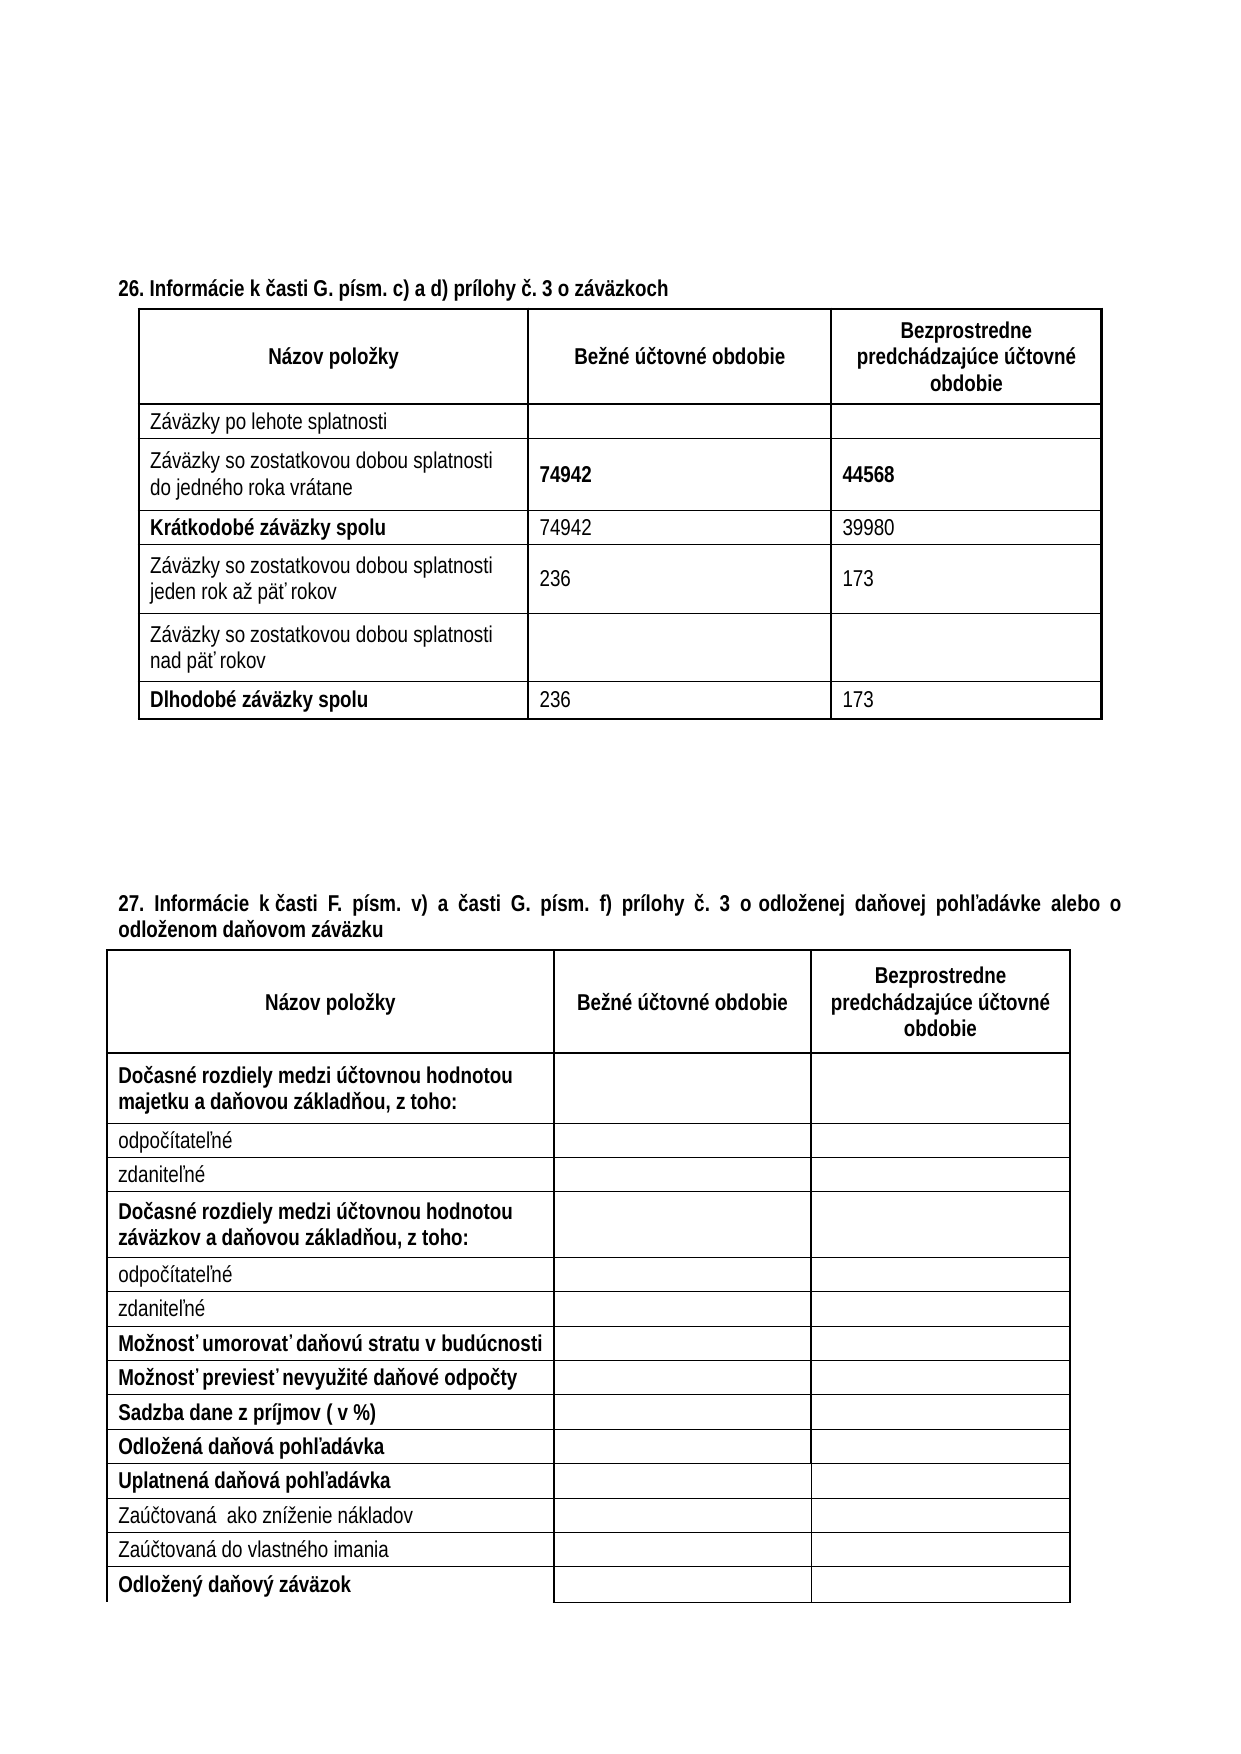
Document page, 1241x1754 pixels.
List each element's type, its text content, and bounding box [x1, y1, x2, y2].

table_cell [832, 405, 1100, 438]
table_cell [555, 1464, 811, 1497]
table_cell 39980 [832, 511, 1100, 544]
text 26. Informácie k časti G. písm. c) a d) prílohy č. 3 o záväzkoch [118, 275, 1122, 301]
table_cell [555, 1327, 810, 1360]
table_cell Záväzky so zostatkovou dobou splatnosti do jedného roka vrátane [140, 439, 527, 509]
table_header Bežné účtovné obdobie [529, 310, 830, 403]
table_cell [555, 1430, 810, 1463]
table_cell [812, 1567, 1069, 1602]
table_cell [555, 1361, 810, 1394]
table_cell [812, 1327, 1069, 1360]
table_cell [812, 1430, 1069, 1463]
table_cell [555, 1395, 810, 1429]
table_cell 236 [529, 682, 830, 717]
table_cell Sadzba dane z príjmov ( v %) [108, 1395, 553, 1429]
table_cell 173 [832, 545, 1100, 613]
table_cell Zaúčtovaná do vlastného imania [108, 1533, 553, 1566]
table_header Názov položky [140, 310, 527, 403]
table_cell Odložená daňová pohľadávka [108, 1430, 553, 1463]
table_header Bezprostredne predchádzajúce účtovné obdobie [812, 951, 1069, 1052]
table_cell Možnosť umorovať daňovú stratu v budúcnosti [108, 1327, 553, 1360]
table_cell [812, 1395, 1069, 1429]
table_cell Dočasné rozdiely medzi účtovnou hodnotou záväzkov a daňovou základňou, z toho: [108, 1192, 553, 1257]
table_cell [812, 1499, 1069, 1532]
table_cell [812, 1124, 1069, 1157]
table_cell Záväzky po lehote splatnosti [140, 405, 527, 438]
table_cell [812, 1464, 1069, 1497]
table_cell [812, 1292, 1069, 1326]
table_cell odpočítateľné [108, 1258, 553, 1291]
table_cell Zaúčtovaná ako zníženie nákladov [108, 1499, 553, 1532]
table_cell Dlhodobé záväzky spolu [140, 682, 527, 717]
table_cell 236 [529, 545, 830, 613]
table_cell zdaniteľné [108, 1158, 553, 1191]
table_cell [555, 1258, 810, 1291]
table_cell [812, 1158, 1069, 1191]
table_cell Záväzky so zostatkovou dobou splatnosti jeden rok až päť rokov [140, 545, 527, 613]
table_cell [555, 1054, 810, 1122]
table_cell [555, 1192, 810, 1257]
table_cell [555, 1533, 811, 1566]
table_cell [812, 1533, 1069, 1566]
table_cell 173 [832, 682, 1100, 717]
table_cell [832, 614, 1100, 681]
text 27. Informácie k časti F. písm. v) a časti G. písm. f) prílohy č. 3 o odloženej daňovej pohľadávke alebo o odloženom daňovom záväzku [118, 890, 1122, 943]
table_cell Uplatnená daňová pohľadávka [108, 1464, 553, 1497]
table_header Názov položky [108, 951, 553, 1052]
table_cell [555, 1499, 811, 1532]
table_cell Možnosť previesť nevyužité daňové odpočty [108, 1361, 553, 1394]
table_cell [812, 1258, 1069, 1291]
table_cell [812, 1054, 1069, 1122]
table_cell odpočítateľné [108, 1124, 553, 1157]
table_cell zdaniteľné [108, 1292, 553, 1326]
table_cell [555, 1158, 810, 1191]
table_cell [529, 405, 830, 438]
table_cell 74942 [529, 439, 830, 509]
table_cell Dočasné rozdiely medzi účtovnou hodnotou majetku a daňovou základňou, z toho: [108, 1054, 553, 1122]
table_cell [529, 614, 830, 681]
table_header Bezprostredne predchádzajúce účtovné obdobie [832, 310, 1100, 403]
table_cell 74942 [529, 511, 830, 544]
table_header Bežné účtovné obdobie [555, 951, 810, 1052]
table_cell 44568 [832, 439, 1100, 509]
table_cell Odložený daňový záväzok [108, 1567, 553, 1602]
table_cell Záväzky so zostatkovou dobou splatnosti nad päť rokov [140, 614, 527, 681]
table_cell [555, 1292, 810, 1326]
table_cell [555, 1124, 810, 1157]
table_cell [812, 1192, 1069, 1257]
table_cell [555, 1567, 811, 1602]
table_cell Krátkodobé záväzky spolu [140, 511, 527, 544]
table_cell [812, 1361, 1069, 1394]
